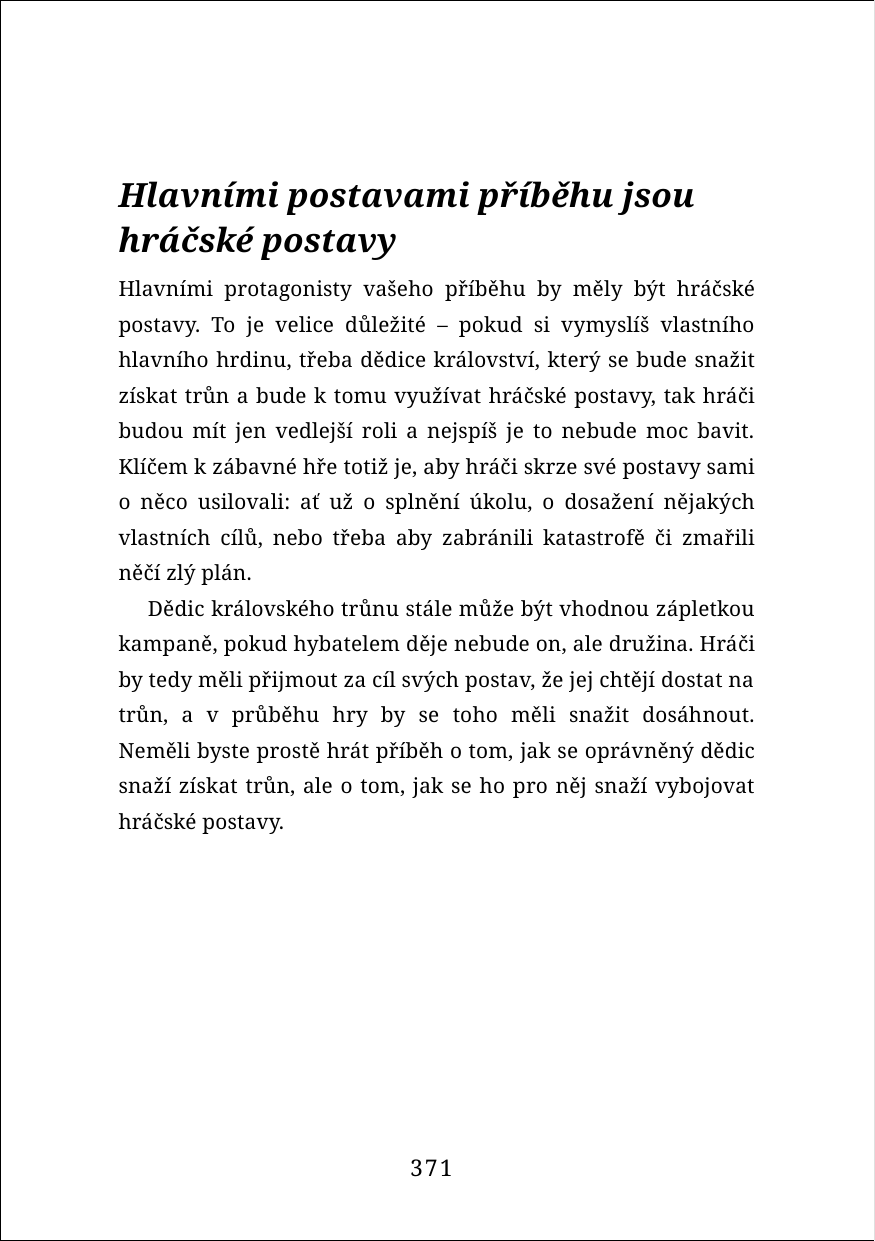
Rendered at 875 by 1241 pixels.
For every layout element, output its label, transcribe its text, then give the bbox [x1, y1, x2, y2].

text Hlavními protagonisty vašeho příběhu by měly být hráčské postavy. To je velice důležité – pokud si vymyslíš vlastního hlavního hrdinu, třeba dědice království, který se bude snažit získat trůn a bude k tomu využívat hráčské postavy, tak hráči budou mít jen vedlejší roli a nejspíš je to nebude moc bavit. Klíčem k zábavné hře totiž je, aby hráči skrze své postavy sami o něco usilovali: ať už o splnění úkolu, o dosažení nějakých vlastních cílů, nebo třeba aby zabránili katastrofě či zmařili něčí zlý plán. Dědic královského trůnu stále může být vhodnou zápletkou kampaně, pokud hybatelem děje nebude on, ale družina. Hráči by tedy měli přijmout za cíl svých postav, že jej chtějí dostat na trůn, a v průběhu hry by se toho měli snažit dosáhnout. Neměli byste prostě hrát příběh o tom, jak se oprávněný dědic snaží získat trůn, ale o tom, jak se ho pro něj snaží vybojovat hráčské postavy. [118, 274, 756, 836]
subtitle Hlavními postavami příběhu jsou hráčské postavy [118, 172, 756, 263]
